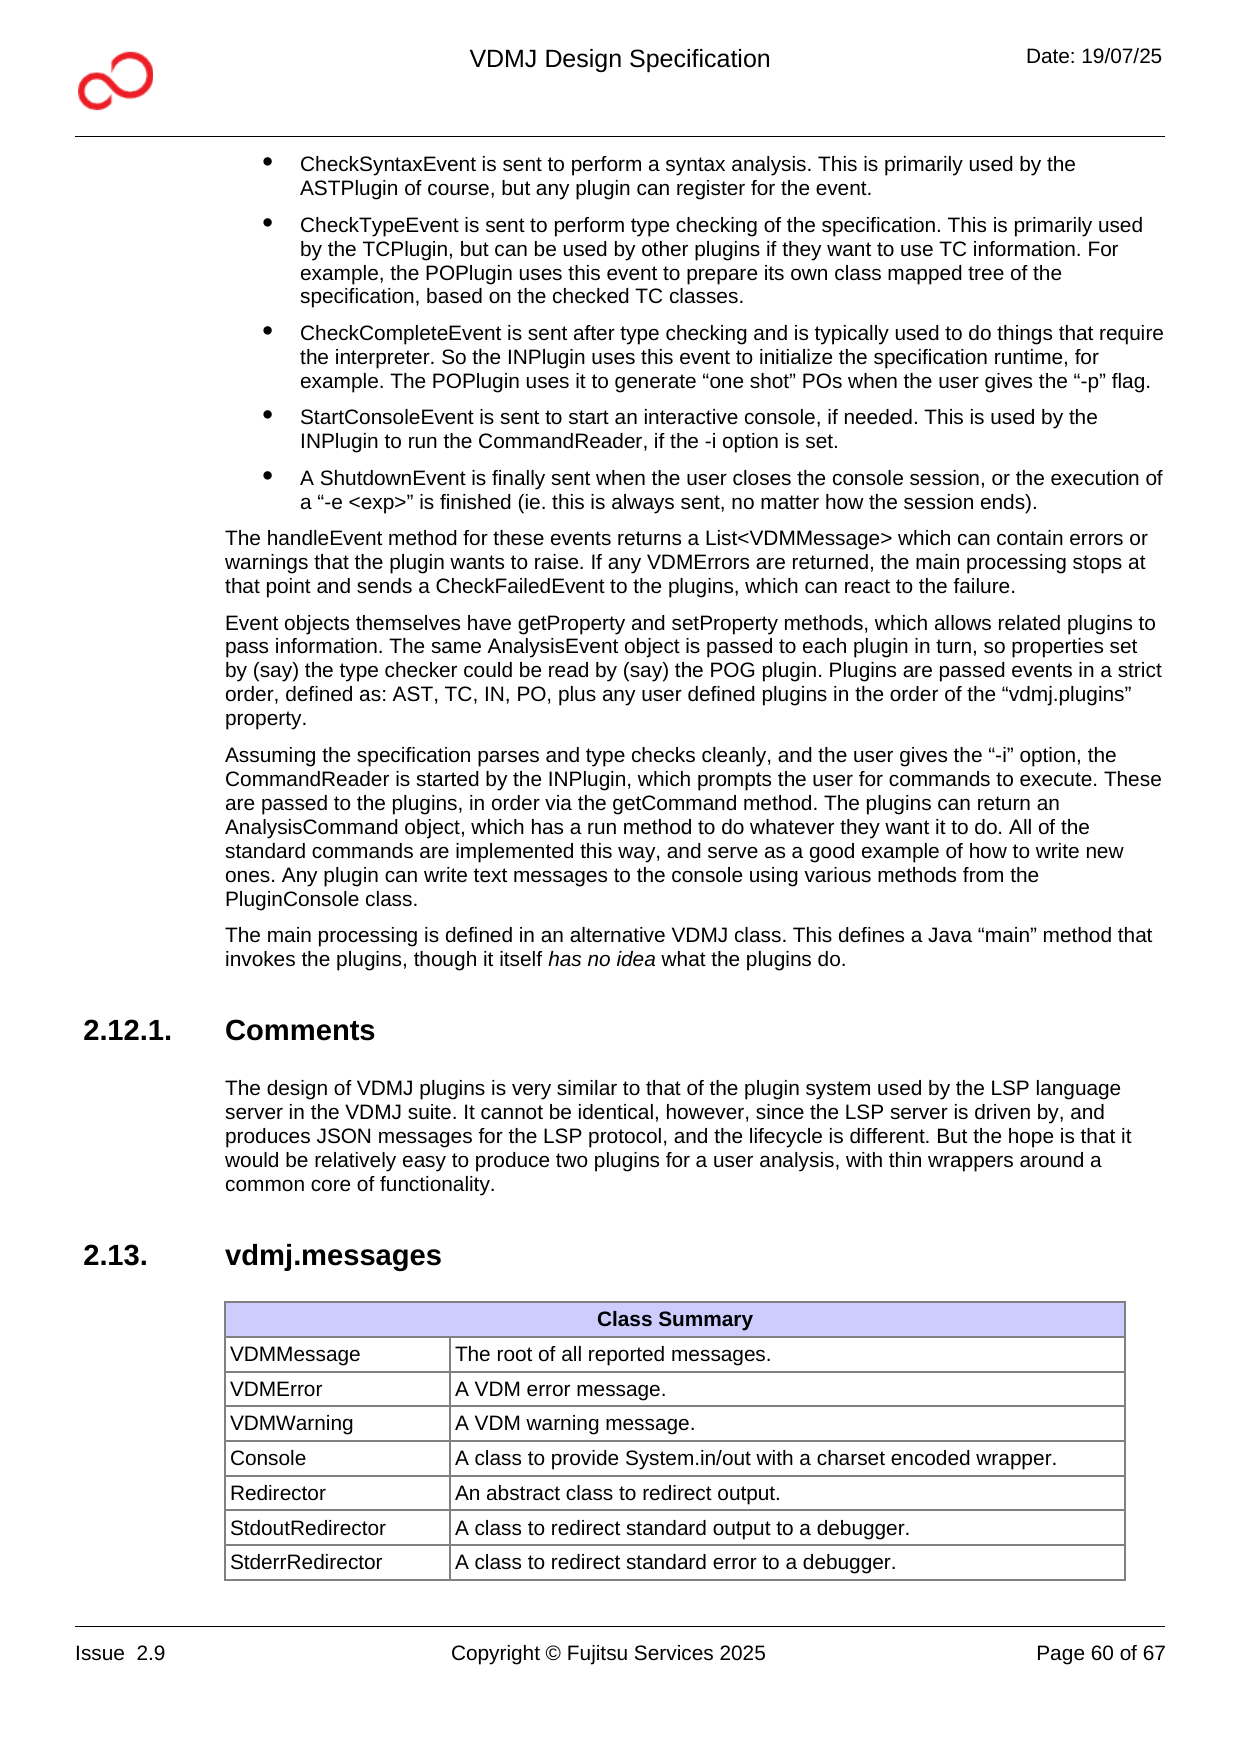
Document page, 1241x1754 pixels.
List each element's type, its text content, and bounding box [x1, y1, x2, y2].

text The main processing is defined in an alternative VDMJ class. This defines a Java “main” method that invokes the plugins, though it itself has no idea what the plugins do. [225, 923, 1165, 971]
subtitle Comments [75, 1014, 1165, 1046]
list CheckCompleteEvent is sent after type checking and is typically used to do things that require the interpreter. So the INPlugin uses this event to initialize the specification runtime, for example. The POPlugin uses it to generate “one shot” POs when the user gives the “-p” flag. [262, 321, 1165, 393]
table_cell VDMWarning [226, 1407, 449, 1440]
table_header Class Summary [226, 1303, 1124, 1336]
text The design of VDMJ plugins is very similar to that of the plugin system used by the LSP language server in the VDMJ suite. It cannot be identical, however, since the LSP server is driven by, and produces JSON messages for the LSP protocol, and the lifecycle is different. But the hope is that it would be relatively easy to produce two plugins for a user analysis, with thin wrappers around a common core of functionality. [225, 1076, 1165, 1196]
table_cell VDMMessage [226, 1338, 449, 1371]
table_cell Console [226, 1442, 449, 1474]
table_cell A class to provide System.in/out with a charset encoded wrapper. [451, 1442, 1124, 1474]
subtitle vdmj.messages [75, 1238, 1165, 1271]
table_cell The root of all reported messages. [451, 1338, 1124, 1371]
list StartConsoleEvent is sent to start an interactive console, if needed. This is used by the INPlugin to run the CommandReader, if the -i option is set. [262, 406, 1165, 453]
table_cell VDMError [226, 1373, 449, 1405]
table_cell A class to redirect standard output to a debugger. [451, 1511, 1124, 1544]
table_cell An abstract class to redirect output. [451, 1477, 1124, 1509]
text The handleEvent method for these events returns a List<VDMMessage> which can contain errors or warnings that the plugin wants to raise. If any VDMErrors are returned, the main processing stops at that point and sends a CheckFailedEvent to the plugins, which can react to the failure. [225, 526, 1165, 598]
text Assuming the specification parses and type checks cleanly, and the user gives the “-i” option, the CommandReader is started by the INPlugin, which prompts the user for commands to execute. These are passed to the plugins, in order via the getCommand method. The plugins can return an AnalysisCommand object, which has a run method to do whatever they want it to do. All of the standard commands are implemented this way, and serve as a good example of how to write new ones. Any plugin can write text messages to the console using various methods from the PluginConsole class. [225, 743, 1165, 911]
list CheckTypeEvent is sent to perform type checking of the specification. This is primarily used by the TCPlugin, but can be used by other plugins if they want to use TC information. For example, the POPlugin uses this event to prepare its own class mapped tree of the specification, based on the checked TC classes. [262, 213, 1165, 309]
list CheckSyntaxEvent is sent to perform a syntax analysis. This is primarily used by the ASTPlugin of course, but any plugin can register for the event. [262, 152, 1165, 200]
table_cell A VDM error message. [451, 1373, 1124, 1405]
table_cell Redirector [226, 1477, 449, 1509]
list A ShutdownEvent is finally sent when the user closes the console session, or the execution of a “-e <exp>” is finished (ie. this is always sent, no matter how the session ends). [262, 466, 1165, 514]
text Event objects themselves have getProperty and setProperty methods, which allows related plugins to pass information. The same AnalysisEvent object is passed to each plugin in turn, so properties set by (say) the type checker could be read by (say) the POG plugin. Plugins are passed events in a strict order, defined as: AST, TC, IN, PO, plus any user defined plugins in the order of the “vdmj.plugins” property. [225, 611, 1165, 731]
table_cell A class to redirect standard error to a debugger. [451, 1546, 1124, 1579]
table_cell StdoutRedirector [226, 1511, 449, 1544]
table_cell A VDM warning message. [451, 1407, 1124, 1440]
table_cell StderrRedirector [226, 1546, 449, 1579]
picture [78, 44, 153, 120]
